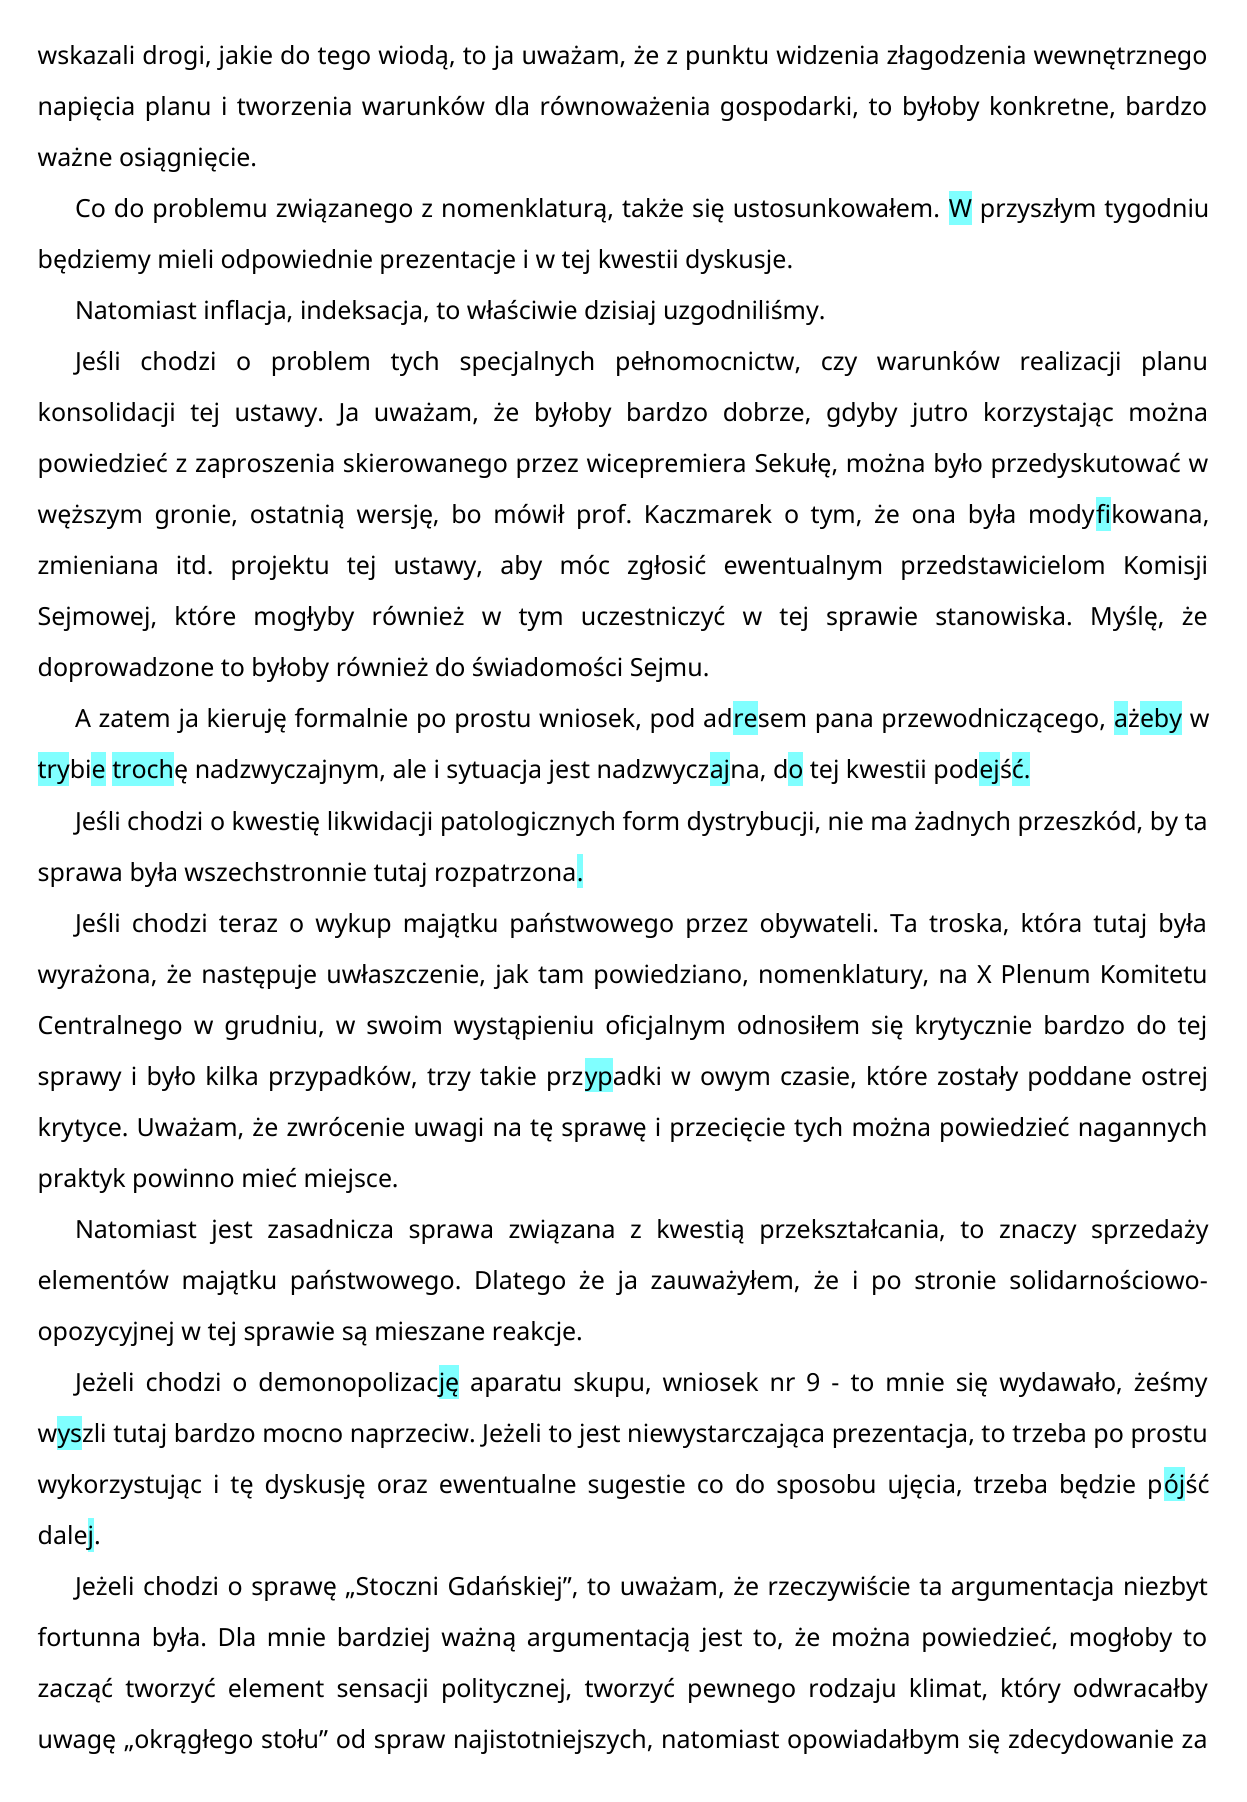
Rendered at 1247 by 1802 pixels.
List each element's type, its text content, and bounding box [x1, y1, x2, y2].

text Jeśli chodzi o problem tych specjalnych pełnomocnictw, czy warunków realizacji planu konsolidacji tej ustawy. Ja uważam, że byłoby bardzo dobrze, gdyby jutro korzystając można powiedzieć z zaproszenia skierowanego przez wicepremiera Sekułę, można było przedyskutować w węższym gronie, ostatnią wersję, bo mówił prof. Kaczmarek o tym, że ona była modyfikowana, zmieniana itd. projektu tej ustawy, aby móc zgłosić ewentualnym przedstawicielom Komisji Sejmowej, które mogłyby również w tym uczestniczyć w tej sprawie stanowiska. Myślę, że doprowadzone to byłoby również do świadomości Sejmu. [37, 344, 1209, 684]
text A zatem ja kieruję formalnie po prostu wniosek, pod adresem pana przewodniczącego, ażeby w trybie trochę nadzwyczajnym, ale i sytuacja jest nadzwyczajna, do tej kwestii podejść. [37, 701, 1209, 786]
text wskazali drogi, jakie do tego wiodą, to ja uważam, że z punktu widzenia złagodzenia wewnętrznego napięcia planu i tworzenia warunków dla równoważenia gospodarki, to byłoby konkretne, bardzo ważne osiągnięcie. [37, 37, 1209, 174]
text Co do problemu związanego z nomenklaturą, także się ustosunkowałem. W przyszłym tygodniu będziemy mieli odpowiednie prezentacje i w tej kwestii dyskusje. [37, 191, 1209, 276]
text Jeżeli chodzi o sprawę „Stoczni Gdańskiej”, to uważam, że rzeczywiście ta argumentacja niezbyt fortunna była. Dla mnie bardziej ważną argumentacją jest to, że można powiedzieć, mogłoby to zacząć tworzyć element sensacji politycznej, tworzyć pewnego rodzaju klimat, który odwracałby uwagę „okrągłego stołu” od spraw najistotniejszych, natomiast opowiadałbym się zdecydowanie za [37, 1569, 1209, 1756]
text Jeśli chodzi o kwestię likwidacji patologicznych form dystrybucji, nie ma żadnych przeszkód, by ta sprawa była wszechstronnie tutaj rozpatrzona. [37, 803, 1209, 888]
text Natomiast inflacja, indeksacja, to właściwie dzisiaj uzgodniliśmy. [37, 293, 1209, 327]
text Jeżeli chodzi o demonopolizację aparatu skupu, wniosek nr 9 - to mnie się wydawało, żeśmy wyszli tutaj bardzo mocno naprzeciw. Jeżeli to jest niewystarczająca prezentacja, to trzeba po prostu wykorzystując i tę dyskusję oraz ewentualne sugestie co do sposobu ujęcia, trzeba będzie pójść dalej. [37, 1364, 1209, 1552]
text Natomiast jest zasadnicza sprawa związana z kwestią przekształcania, to znaczy sprzedaży elementów majątku państwowego. Dlatego że ja zauważyłem, że i po stronie solidarnościowo- opozycyjnej w tej sprawie są mieszane reakcje. [37, 1211, 1209, 1348]
text Jeśli chodzi teraz o wykup majątku państwowego przez obywateli. Ta troska, która tutaj była wyrażona, że następuje uwłaszczenie, jak tam powiedziano, nomenklatury, na X Plenum Komitetu Centralnego w grudniu, w swoim wystąpieniu oficjalnym odnosiłem się krytycznie bardzo do tej sprawy i było kilka przypadków, trzy takie przypadki w owym czasie, które zostały poddane ostrej krytyce. Uważam, że zwrócenie uwagi na tę sprawę i przecięcie tych można powiedzieć nagannych praktyk powinno mieć miejsce. [37, 905, 1209, 1194]
